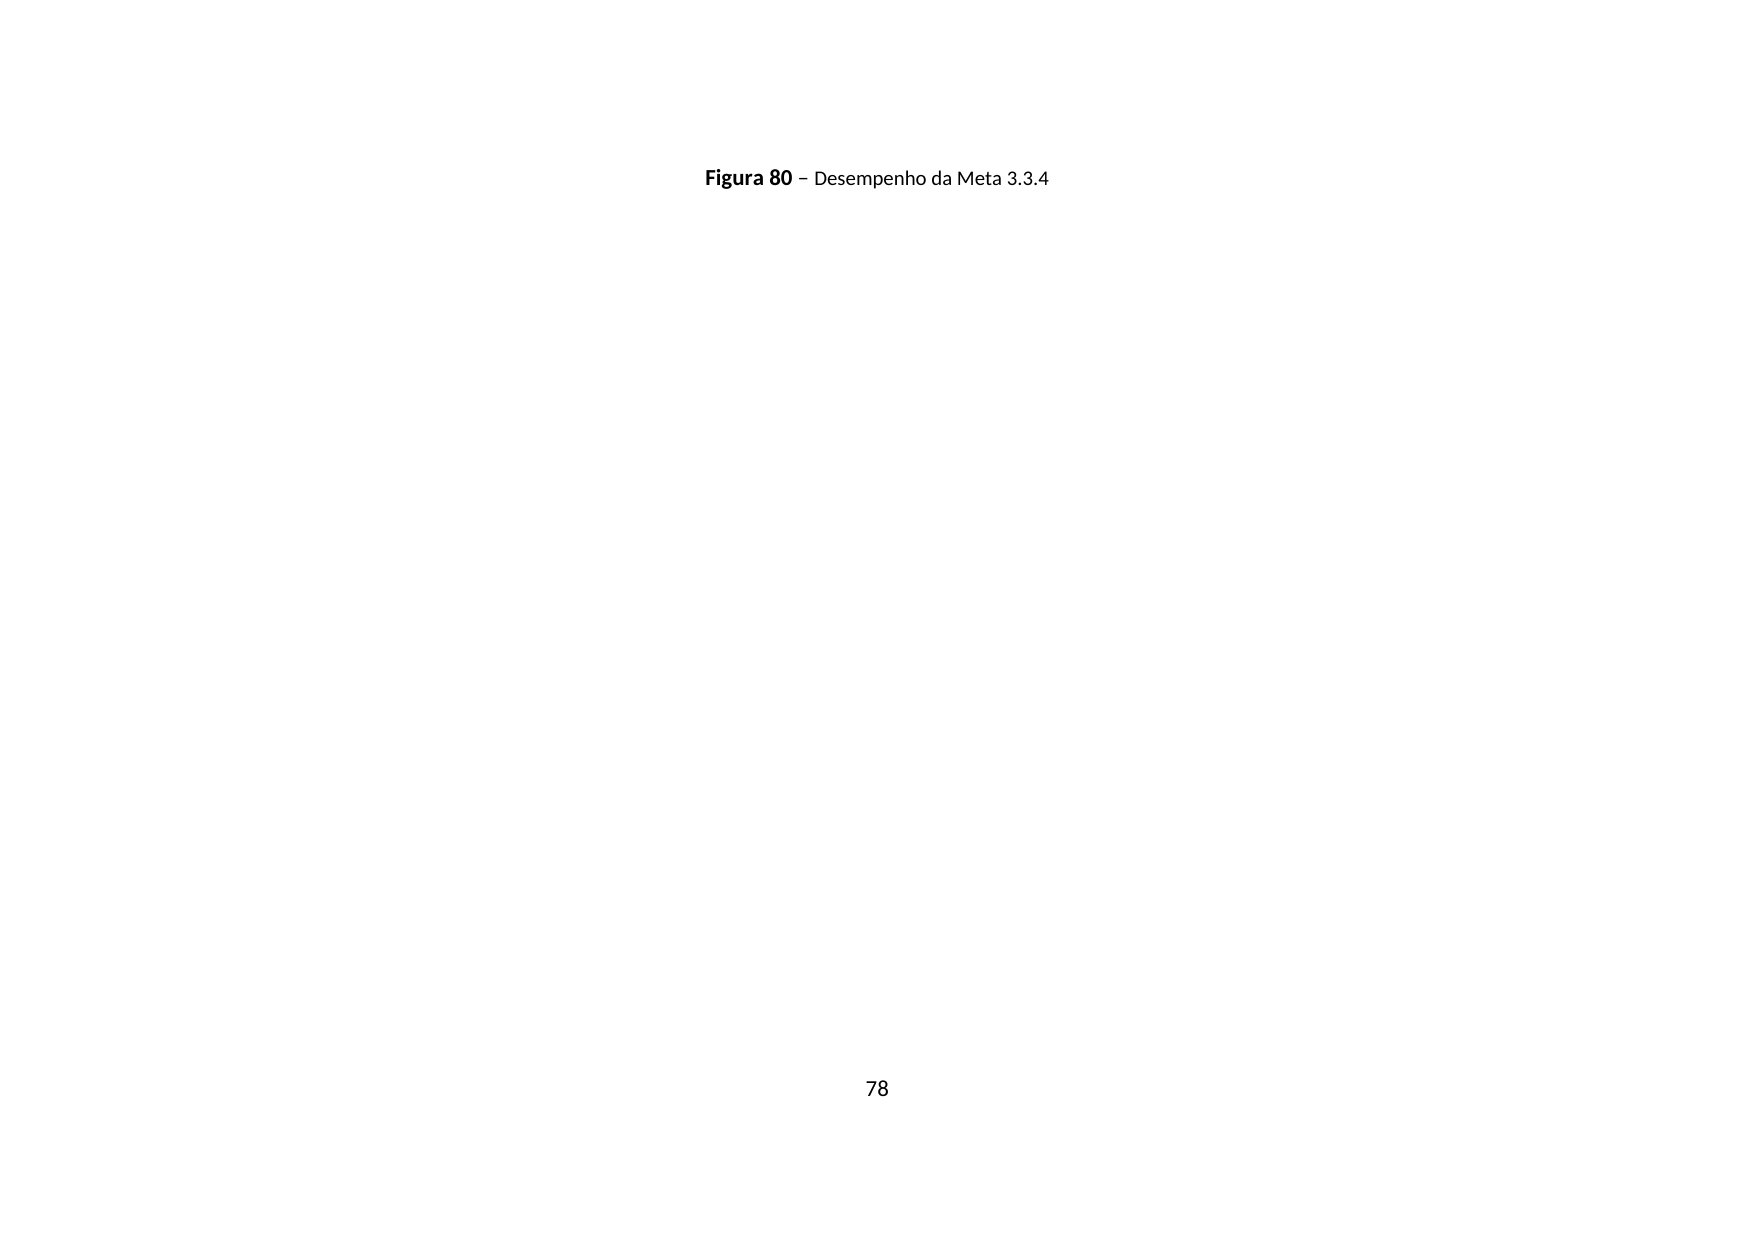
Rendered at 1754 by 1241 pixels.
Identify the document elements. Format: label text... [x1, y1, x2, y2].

text Figura 80 – Desempenho da Meta 3.3.4 [150, 163, 1604, 191]
